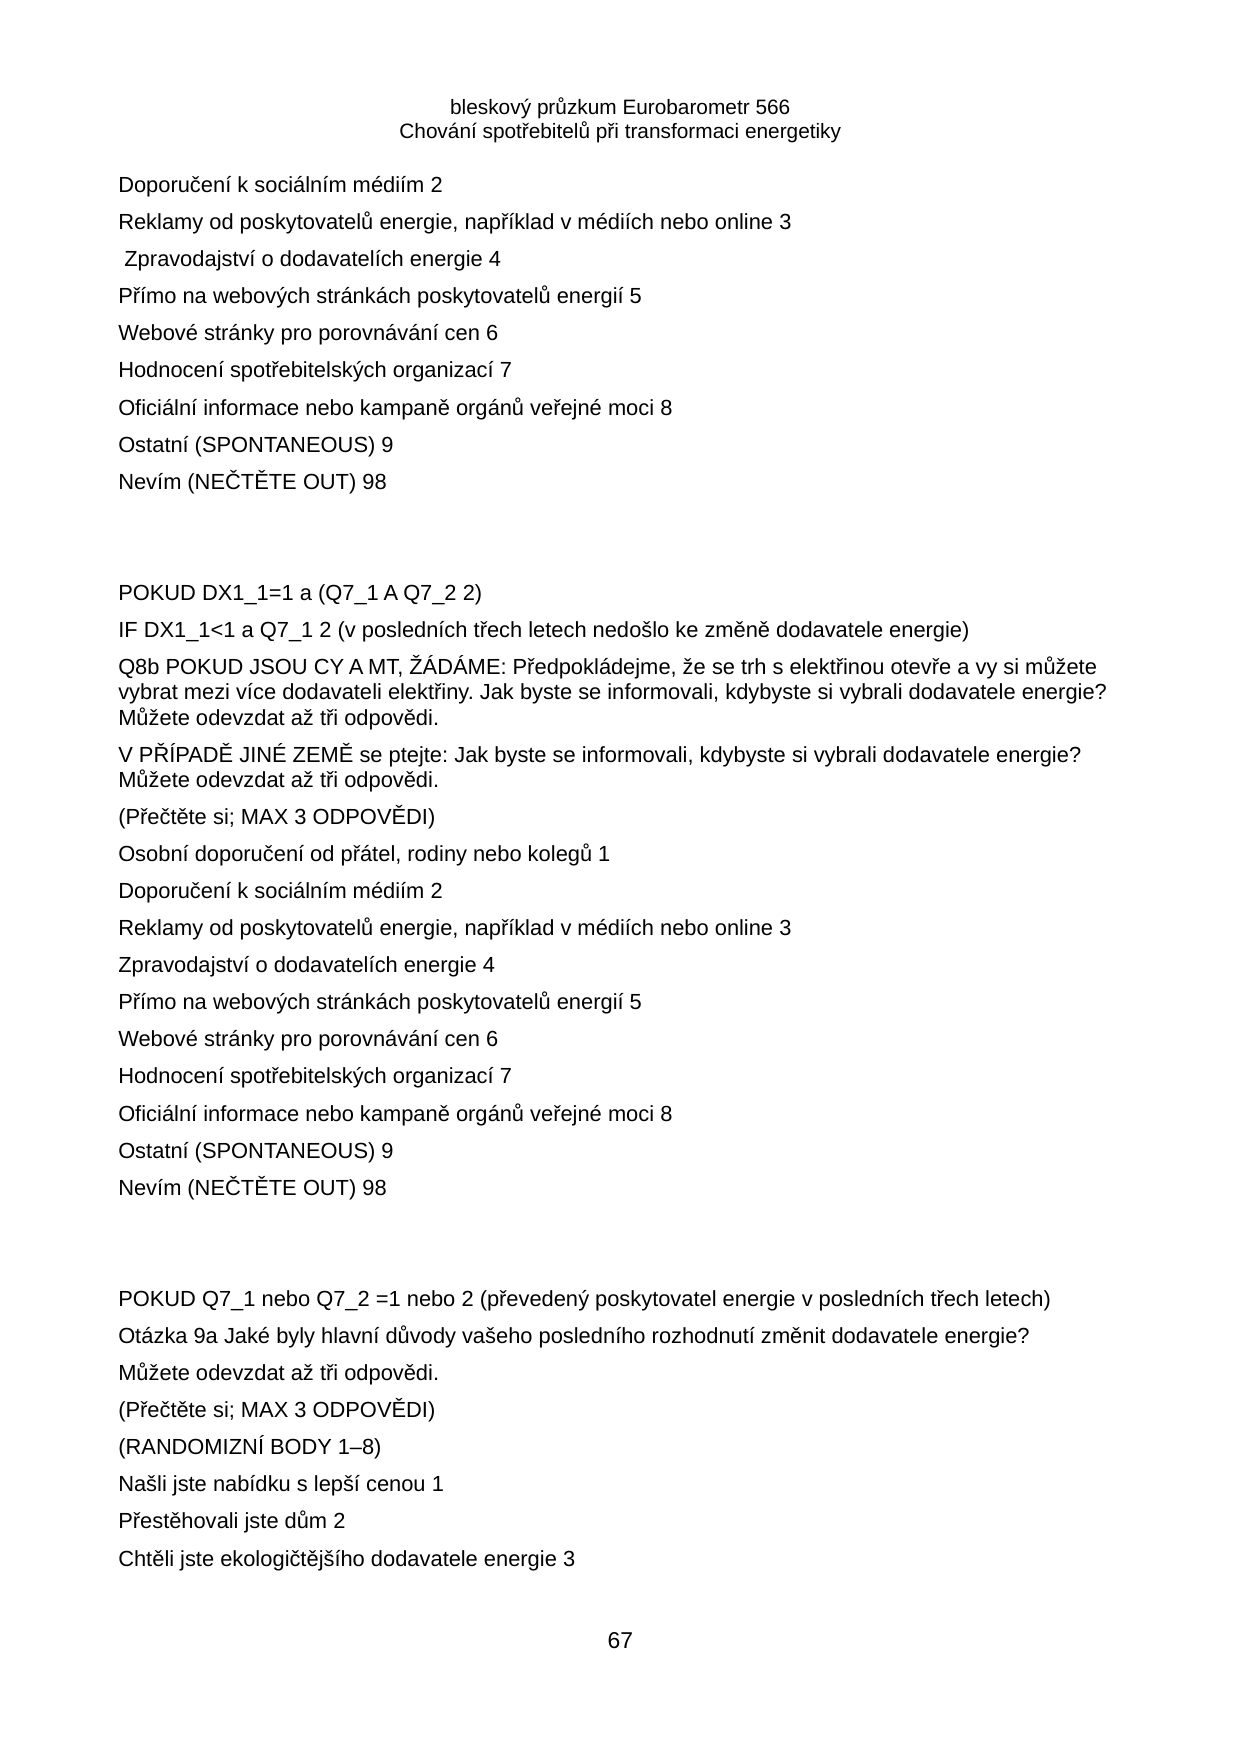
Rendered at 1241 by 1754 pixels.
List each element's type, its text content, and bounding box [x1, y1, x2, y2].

text Ostatní (SPONTANEOUS) 9 [118, 431, 1122, 457]
text Reklamy od poskytovatelů energie, například v médiích nebo online 3 [118, 915, 1122, 940]
text V PŘÍPADĚ JINÉ ZEMĚ se ptejte: Jak byste se informovali, kdybyste si vybrali dodavatele energie? Můžete odevzdat až tři odpovědi. [118, 741, 1122, 792]
text Chtěli jste ekologičtějšího dodavatele energie 3 [118, 1545, 1122, 1571]
text Nevím (NEČTĚTE OUT) 98 [118, 468, 1122, 494]
text IF DX1_1<1 a Q7_1 2 (v posledních třech letech nedošlo ke změně dodavatele energie) [118, 617, 1122, 642]
text Nevím (NEČTĚTE OUT) 98 [118, 1174, 1122, 1200]
text Reklamy od poskytovatelů energie, například v médiích nebo online 3 [118, 209, 1122, 234]
text Ostatní (SPONTANEOUS) 9 [118, 1137, 1122, 1163]
text Zpravodajství o dodavatelích energie 4 [118, 246, 1122, 271]
text POKUD Q7_1 nebo Q7_2 =1 nebo 2 (převedený poskytovatel energie v posledních třech letech) [118, 1286, 1122, 1311]
text Doporučení k sociálním médiím 2 [118, 172, 1122, 197]
text (RANDOMIZNÍ BODY 1–8) [118, 1434, 1122, 1459]
text Můžete odevzdat až tři odpovědi. [118, 1360, 1122, 1385]
text Našli jste nabídku s lepší cenou 1 [118, 1471, 1122, 1496]
text POKUD DX1_1=1 a (Q7_1 A Q7_2 2) [118, 580, 1122, 605]
text Webové stránky pro porovnávání cen 6 [118, 320, 1122, 345]
text Q8b POKUD JSOU CY A MT, ŽÁDÁME: Předpokládejme, že se trh s elektřinou otevře a vy si můžete vybrat mezi více dodavateli elektřiny. Jak byste se informovali, kdybyste si vybrali dodavatele energie? Můžete odevzdat až tři odpovědi. [118, 654, 1122, 729]
text Přímo na webových stránkách poskytovatelů energií 5 [118, 989, 1122, 1014]
text Zpravodajství o dodavatelích energie 4 [118, 952, 1122, 977]
text Oficiální informace nebo kampaně orgánů veřejné moci 8 [118, 394, 1122, 419]
text Doporučení k sociálním médiím 2 [118, 878, 1122, 903]
text Hodnocení spotřebitelských organizací 7 [118, 1063, 1122, 1088]
text (Přečtěte si; MAX 3 ODPOVĚDI) [118, 804, 1122, 829]
text Oficiální informace nebo kampaně orgánů veřejné moci 8 [118, 1100, 1122, 1126]
text Otázka 9a Jaké byly hlavní důvody vašeho posledního rozhodnutí změnit dodavatele energie? [118, 1323, 1122, 1348]
text Osobní doporučení od přátel, rodiny nebo kolegů 1 [118, 841, 1122, 866]
text Přestěhovali jste dům 2 [118, 1508, 1122, 1533]
text (Přečtěte si; MAX 3 ODPOVĚDI) [118, 1397, 1122, 1422]
text Přímo na webových stránkách poskytovatelů energií 5 [118, 283, 1122, 308]
text Webové stránky pro porovnávání cen 6 [118, 1026, 1122, 1051]
text Hodnocení spotřebitelských organizací 7 [118, 357, 1122, 382]
